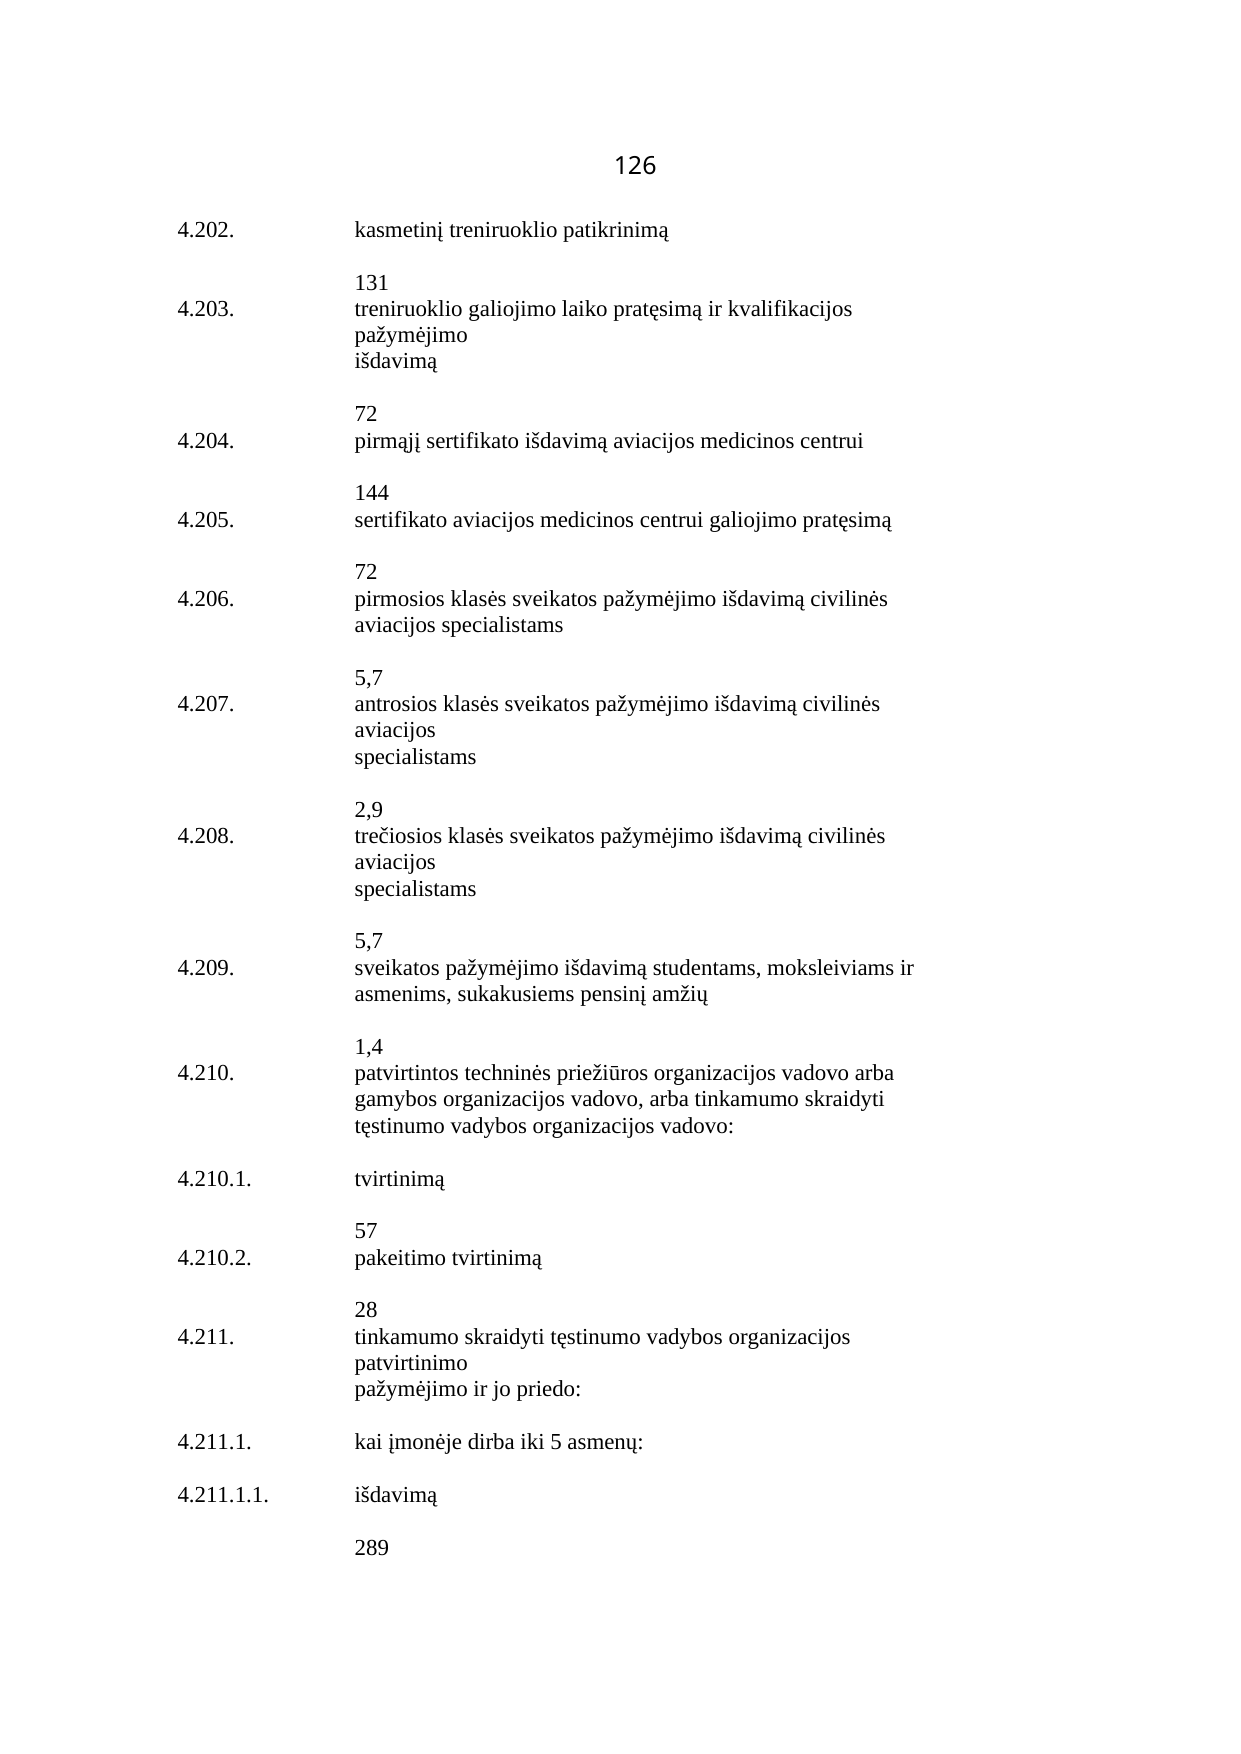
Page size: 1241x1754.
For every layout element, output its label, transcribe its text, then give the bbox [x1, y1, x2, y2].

text išdavimą 72 [354, 348, 945, 427]
text 4.211.1. kai įmonėje dirba iki 5 asmenų: [177, 1428, 945, 1481]
text tęstinumo vadybos organizacijos vadovo: [354, 1112, 945, 1164]
text 4.204. pirmąjį sertifikato išdavimą aviacijos medicinos centrui 144 [177, 427, 945, 506]
text 4.210.2. pakeitimo tvirtinimą 28 [177, 1244, 945, 1323]
text specialistams 2,9 [354, 743, 945, 822]
text 4.209. sveikatos pažymėjimo išdavimą studentams, moksleiviams ir [177, 954, 945, 980]
text 4.202. kasmetinį treniruoklio patikrinimą 131 [177, 216, 945, 295]
text pažymėjimo ir jo priedo: [354, 1375, 945, 1428]
text 4.208. trečiosios klasės sveikatos pažymėjimo išdavimą civilinės aviacijos [177, 822, 945, 875]
text 4.210. patvirtintos techninės priežiūros organizacijos vadovo arba [177, 1059, 945, 1086]
text 4.207. antrosios klasės sveikatos pažymėjimo išdavimą civilinės aviacijos [177, 690, 945, 743]
text specialistams 5,7 [354, 875, 945, 954]
text 4.205. sertifikato aviacijos medicinos centrui galiojimo pratęsimą 72 [177, 506, 945, 585]
text 4.206. pirmosios klasės sveikatos pažymėjimo išdavimą civilinės [177, 585, 945, 611]
text 4.203. treniruoklio galiojimo laiko pratęsimą ir kvalifikacijos pažymėjimo [177, 295, 945, 348]
text 4.210.1. tvirtinimą 57 [177, 1164, 945, 1244]
text 4.211. tinkamumo skraidyti tęstinumo vadybos organizacijos patvirtinimo [177, 1323, 945, 1375]
text asmenims, sukakusiems pensinį amžių 1,4 [354, 980, 945, 1059]
text aviacijos specialistams 5,7 [354, 611, 945, 690]
text gamybos organizacijos vadovo, arba tinkamumo skraidyti [354, 1086, 945, 1112]
text 4.211.1.1. išdavimą 289 [177, 1481, 945, 1560]
